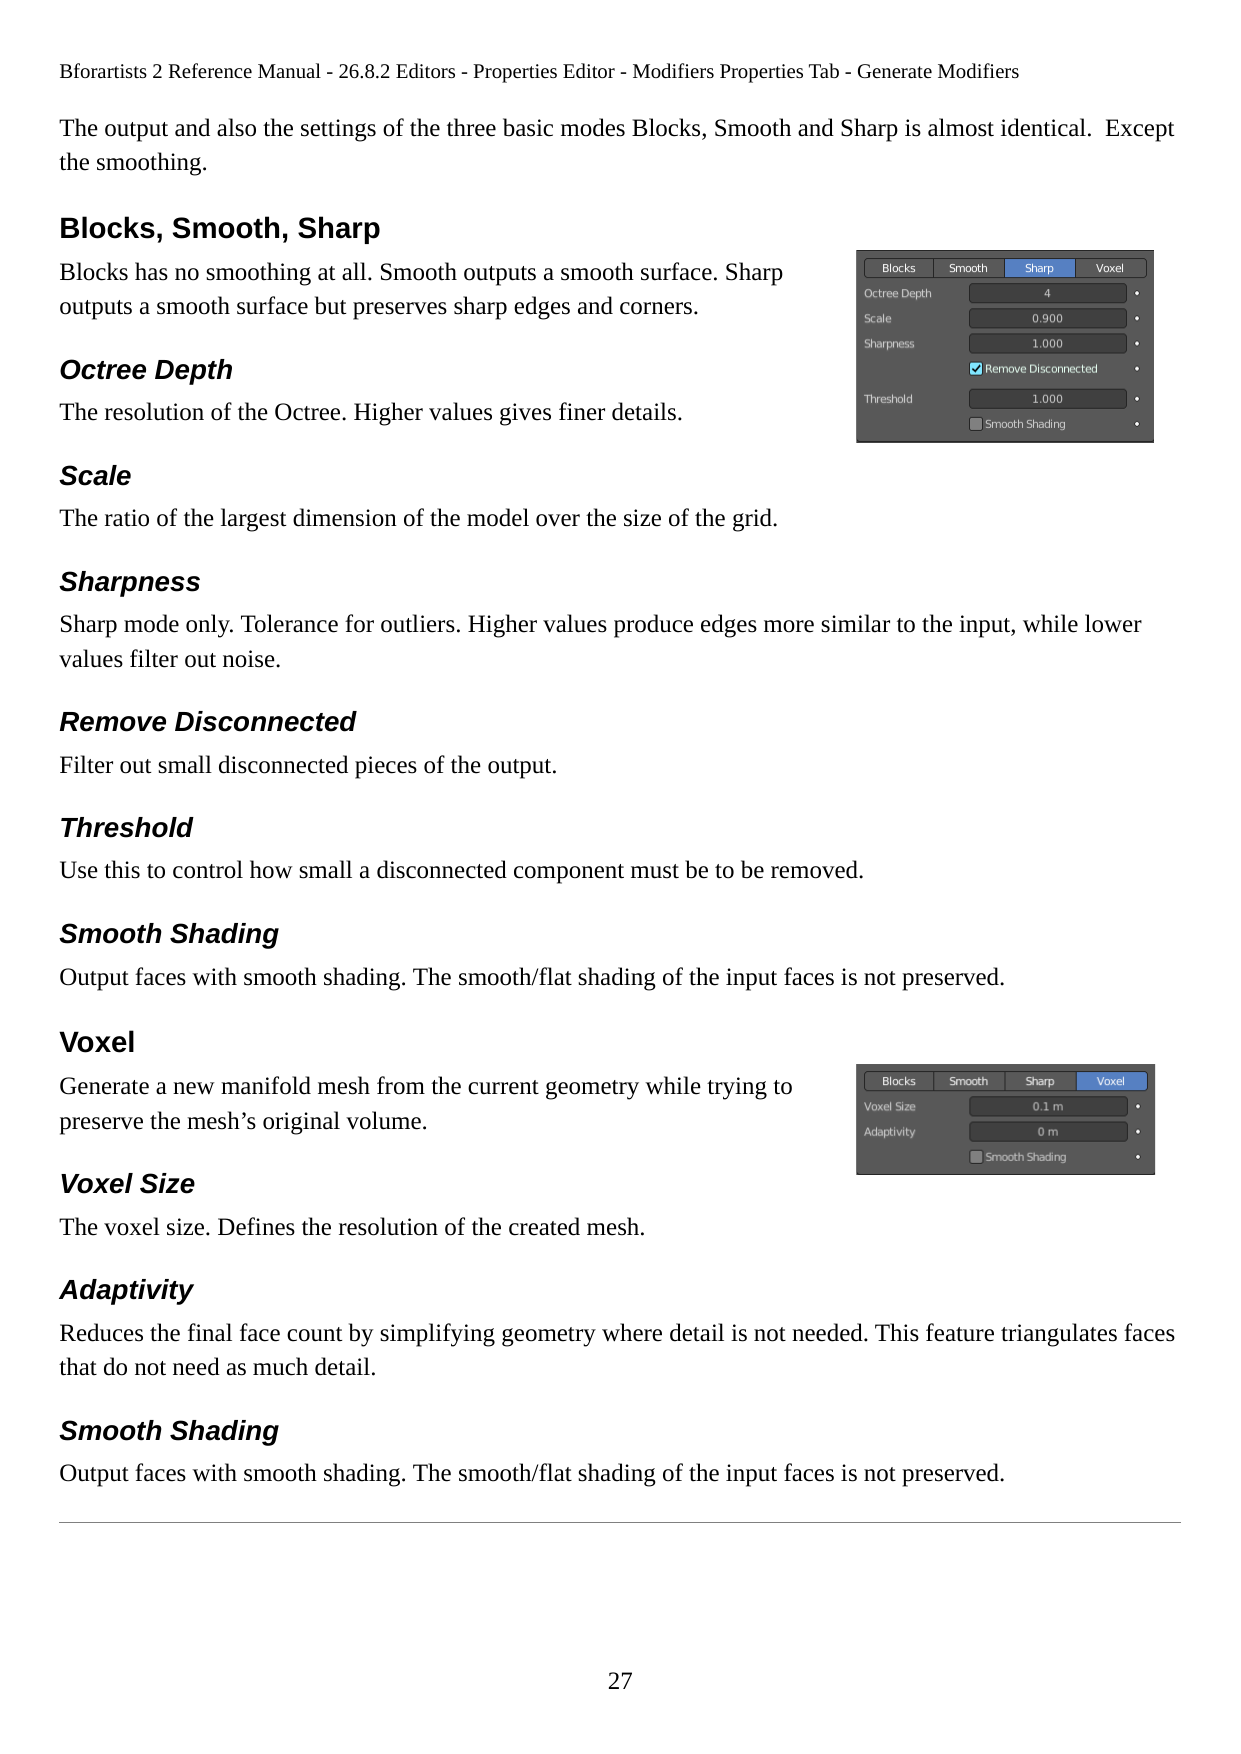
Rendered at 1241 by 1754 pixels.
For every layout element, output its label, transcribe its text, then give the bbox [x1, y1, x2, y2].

subtitle Octree Depth [59, 353, 856, 385]
subtitle Voxel Size [59, 1167, 1181, 1199]
subtitle Blocks, Smooth, Sharp [59, 211, 1181, 244]
text The ratio of the largest dimension of the model over the size of the grid. [59, 503, 1181, 532]
text Sharp mode only. Tolerance for outliers. Higher values produce edges more similar to the input, while lower values filter out noise. [59, 609, 1181, 672]
text Generate a new manifold mesh from the current geometry while trying to preserve the mesh’s original volume. [59, 1071, 856, 1135]
subtitle Threshold [59, 811, 1181, 843]
text The output and also the settings of the three basic modes Blocks, Smooth and Sharp is almost identical. Except the smoothing. [59, 113, 1181, 176]
text Reduces the final face count by simplifying geometry where detail is not needed. This feature triangulates faces that do not need as much detail. [59, 1318, 1181, 1381]
text Use this to control how small a disconnected component must be to be removed. [59, 856, 1181, 884]
text The resolution of the Octree. Higher values gives finer details. [59, 397, 856, 426]
subtitle Adaptivity [59, 1273, 1181, 1305]
text Output faces with smooth shading. The smooth/flat shading of the input faces is not preserved. [59, 962, 1181, 990]
text Blocks has no smoothing at all. Smooth outputs a smooth surface. Sharp outputs a smooth surface but preserves sharp edges and corners. [59, 257, 856, 320]
text Output faces with smooth shading. The smooth/flat shading of the input faces is not preserved. [59, 1458, 1181, 1487]
subtitle Remove Disconnected [59, 705, 1181, 737]
subtitle Scale [59, 459, 1181, 491]
text The voxel size. Defines the resolution of the created mesh. [59, 1212, 1181, 1241]
text Filter out small disconnected pieces of the output. [59, 750, 1181, 778]
picture [856, 1064, 1156, 1175]
subtitle Voxel [59, 1025, 1181, 1059]
subtitle Smooth Shading [59, 1414, 1181, 1446]
subtitle Sharpness [59, 565, 1181, 597]
picture [856, 250, 1154, 443]
subtitle [1154, 353, 1181, 385]
subtitle Smooth Shading [59, 917, 1181, 949]
